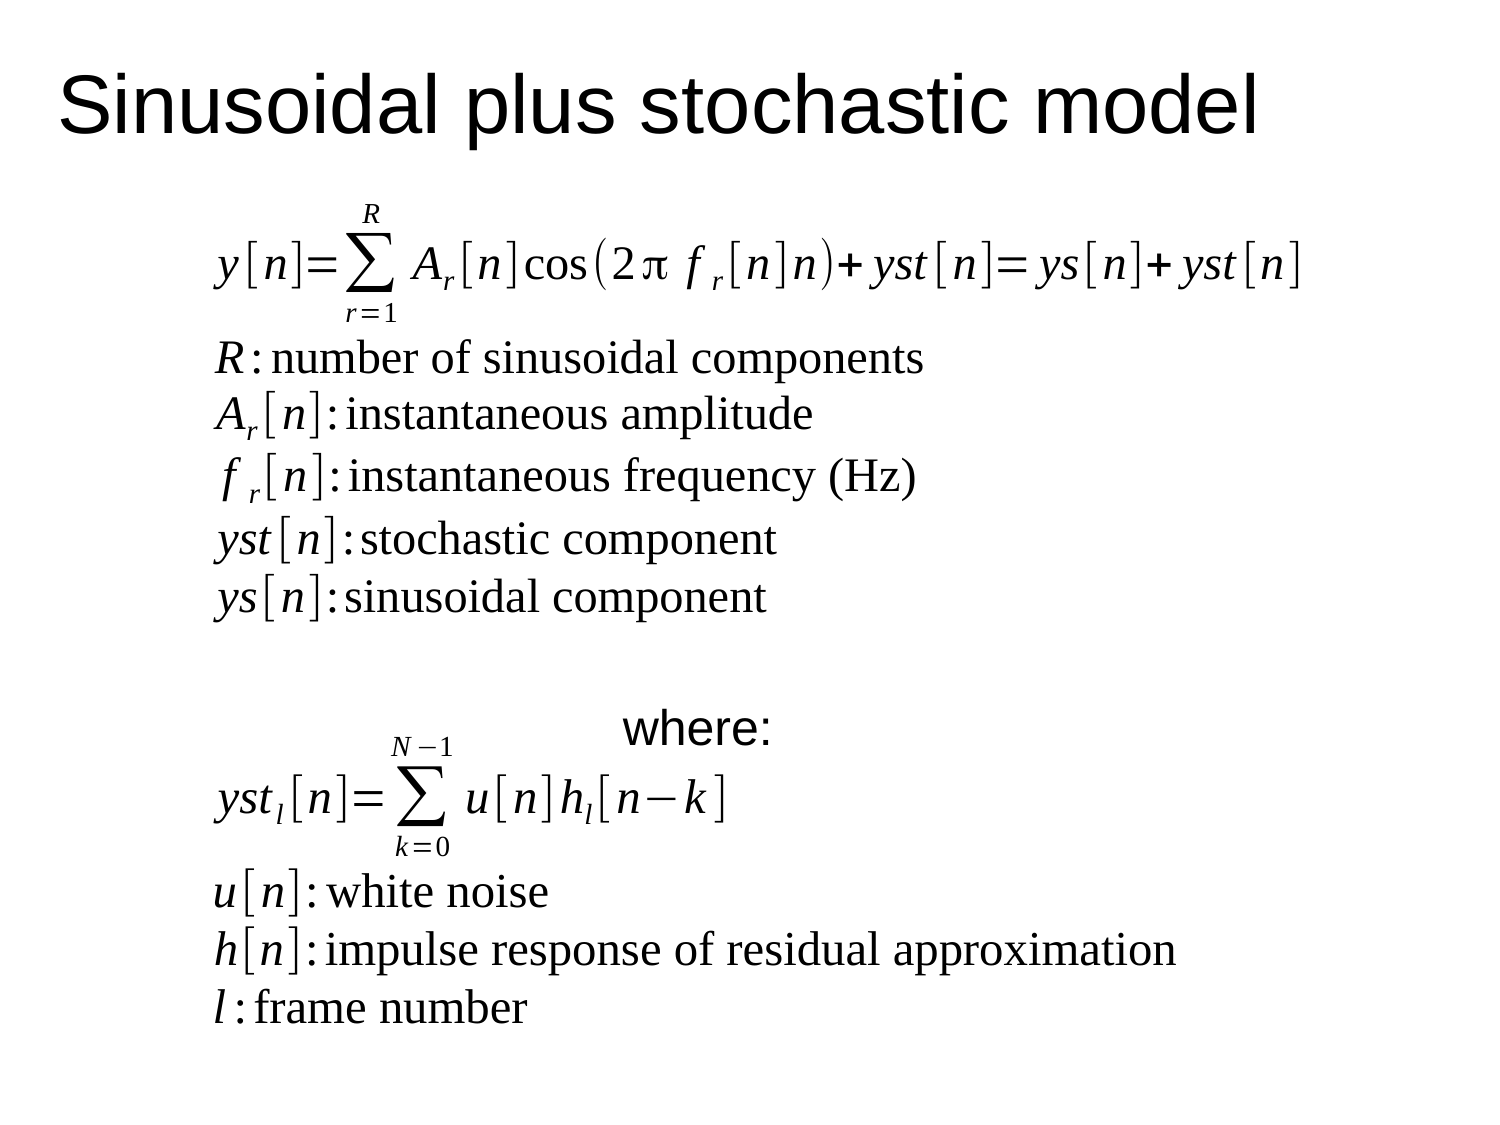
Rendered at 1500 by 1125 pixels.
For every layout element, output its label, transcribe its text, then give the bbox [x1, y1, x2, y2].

title Sinusoidal plus stochastic model [57, 19, 1282, 190]
chart [206, 198, 1308, 680]
chart [206, 730, 1185, 1091]
text_box where: [608, 689, 788, 730]
